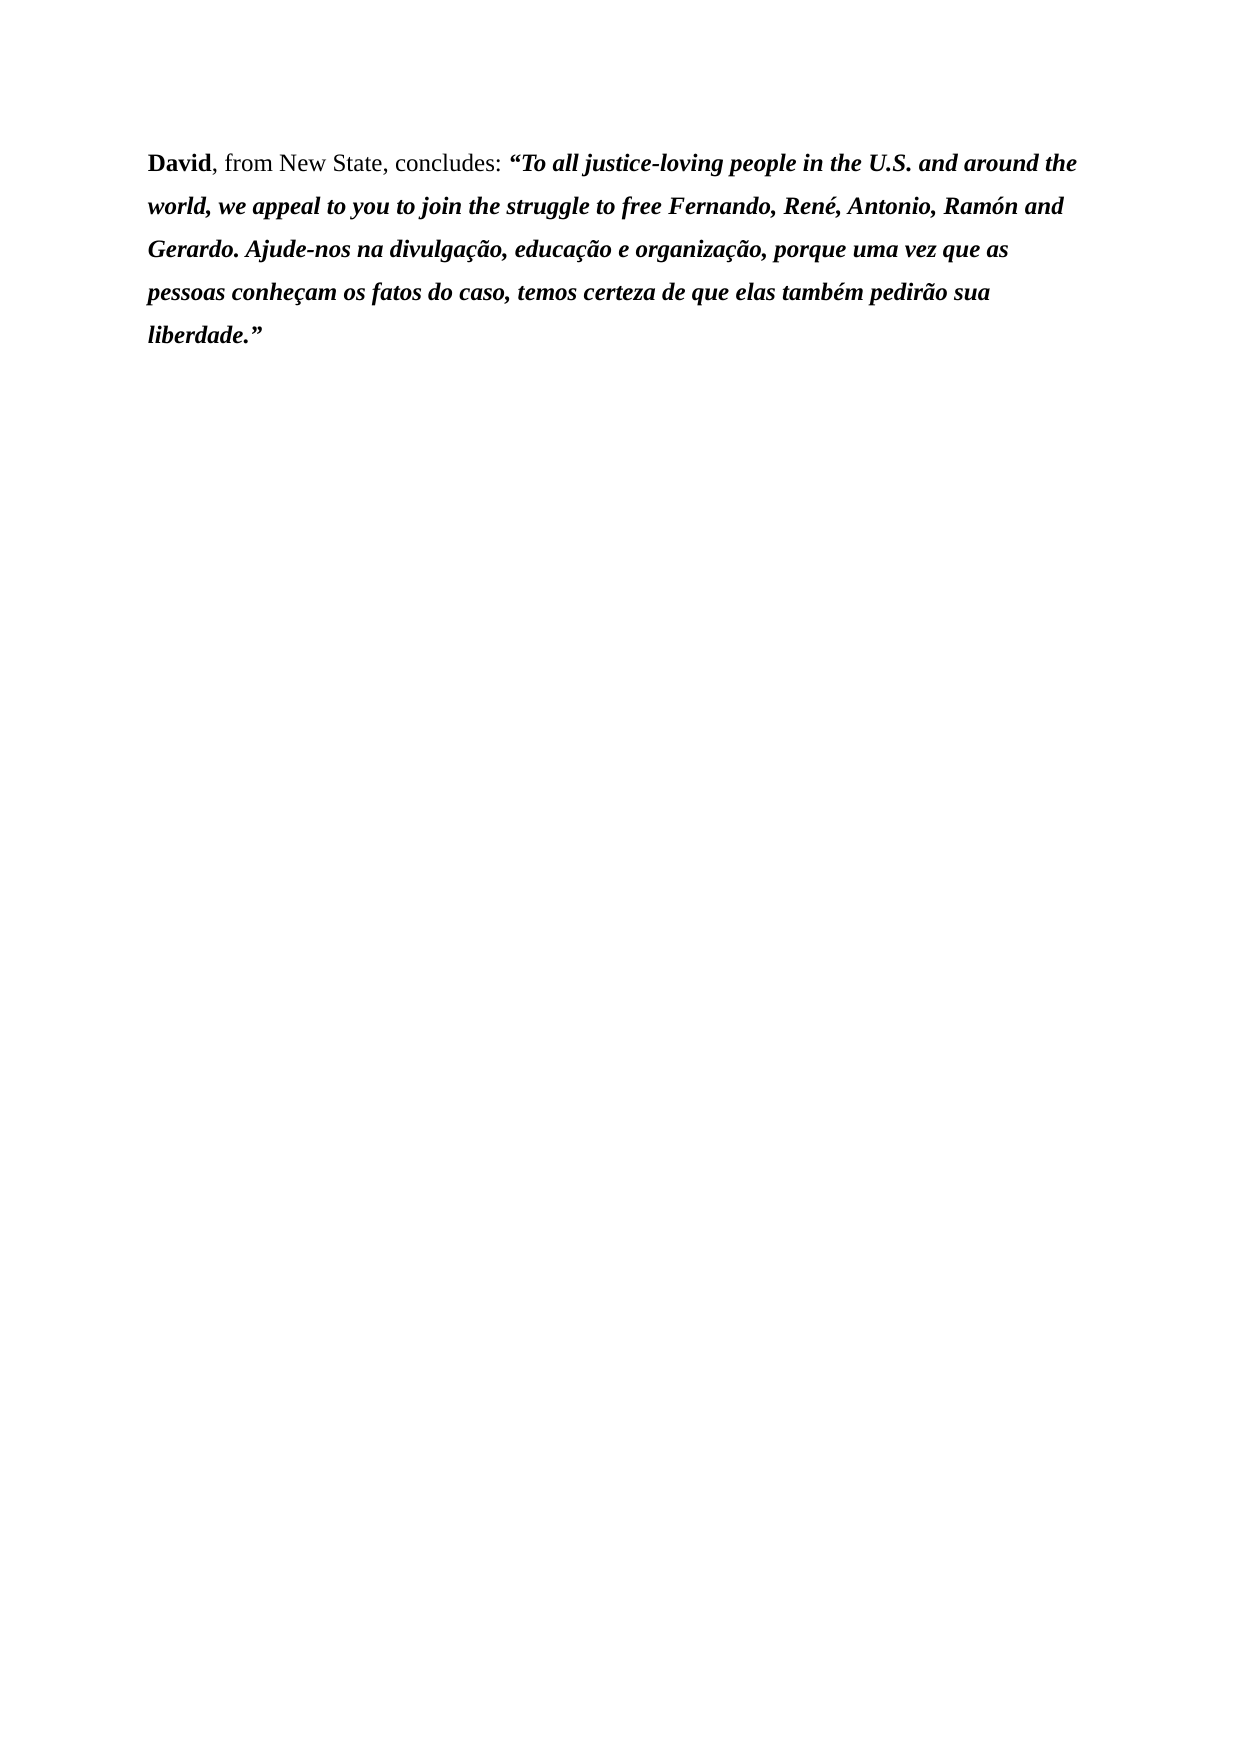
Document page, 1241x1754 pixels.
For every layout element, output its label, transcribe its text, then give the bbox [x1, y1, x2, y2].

text David, from New State, concludes: “To all justice-loving people in the U.S. and around the world, we appeal to you to join the struggle to free Fernando, René, Antonio, Ramón and Gerardo. Ajude-nos na divulgação, educação e organização, porque uma vez que as pessoas conheçam os fatos do caso, temos certeza de que elas também pedirão sua liberdade.” [148, 148, 1093, 349]
